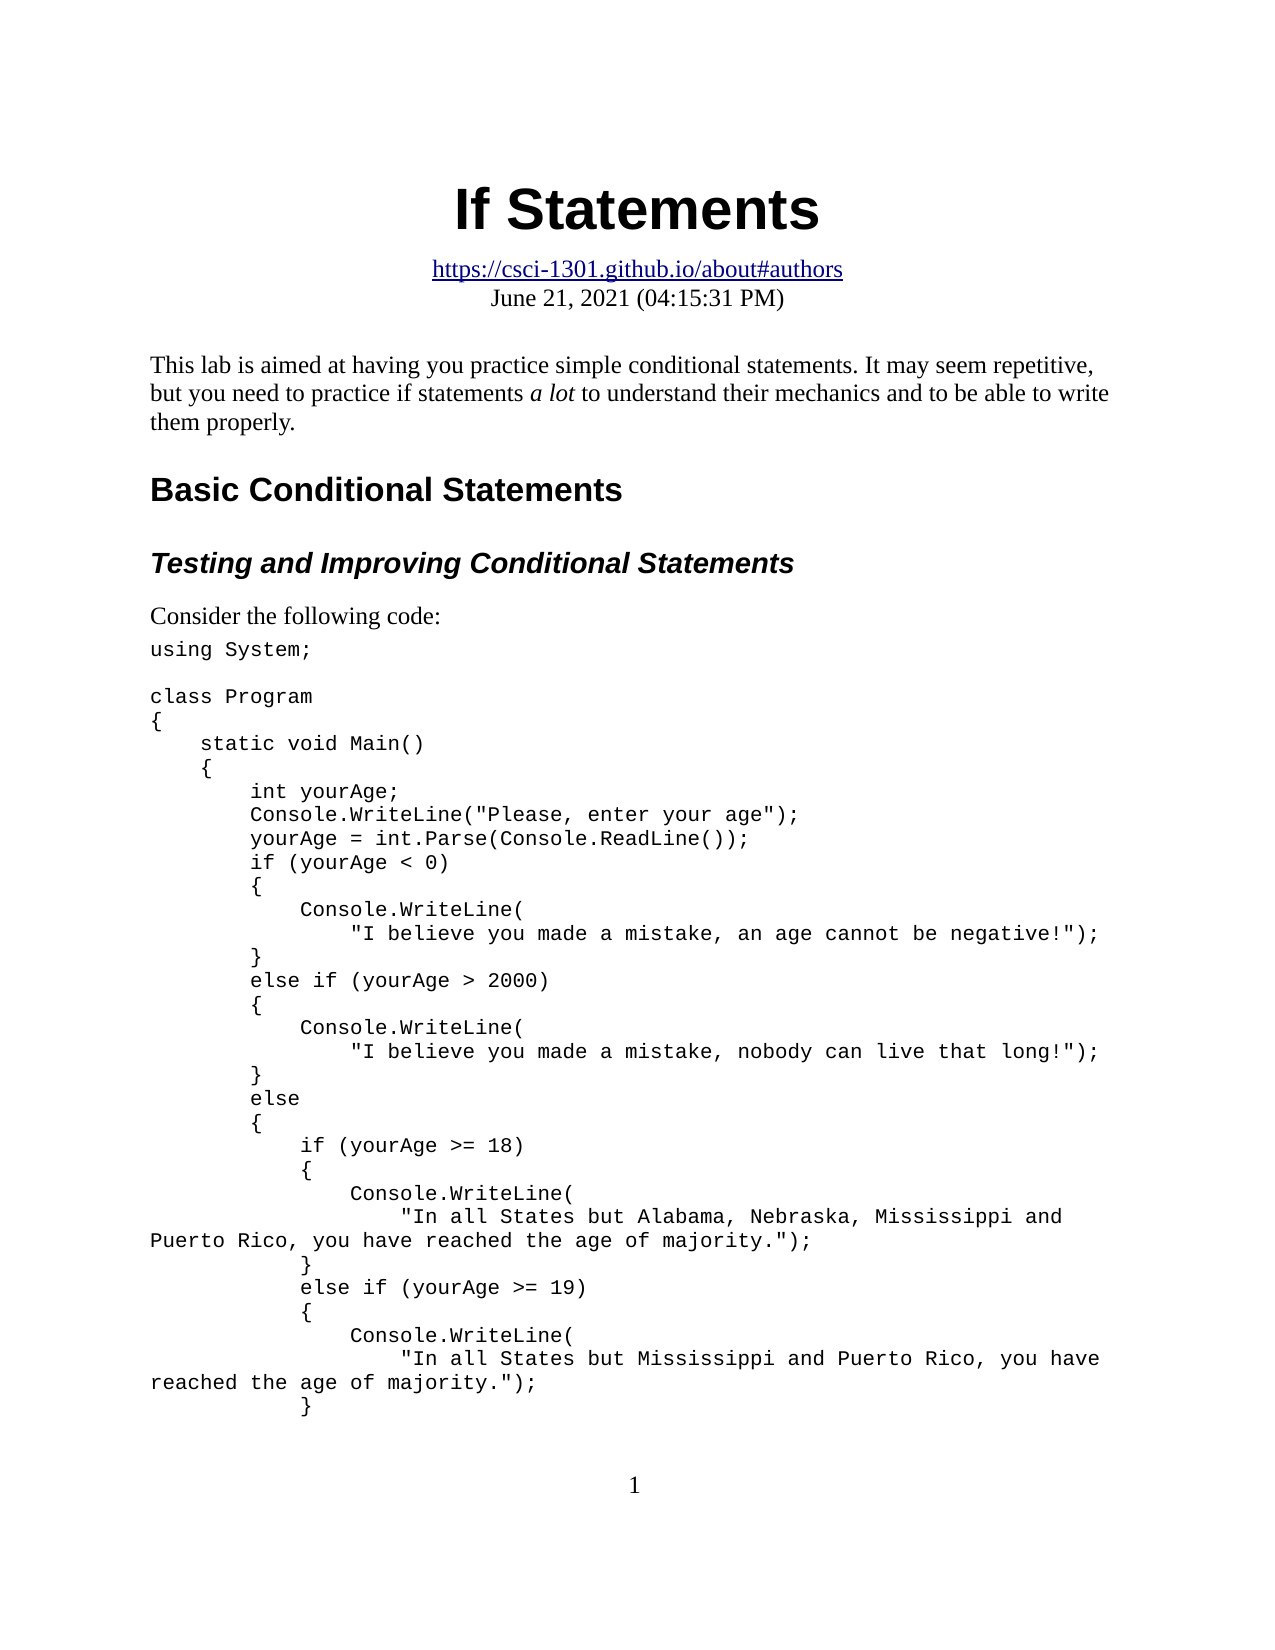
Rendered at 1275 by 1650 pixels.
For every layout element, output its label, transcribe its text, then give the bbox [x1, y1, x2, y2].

text { [150, 1112, 1125, 1135]
text else [150, 1088, 1125, 1112]
text int yourAge; [150, 781, 1125, 804]
text } [150, 1396, 1125, 1419]
text June 21, 2021 (04:15:31 PM) [150, 283, 1125, 312]
text "In all States but Alabama, Nebraska, Mississippi and Puerto Rico, you have reached the age of majority."); [150, 1206, 1125, 1254]
text Console.WriteLine( [150, 1183, 1125, 1206]
text "In all States but Mississippi and Puerto Rico, you have reached the age of majority."); [150, 1348, 1125, 1396]
text { [150, 993, 1125, 1017]
text { [150, 875, 1125, 899]
text yourAge = int.Parse(Console.ReadLine()); [150, 828, 1125, 852]
text class Program [150, 686, 1125, 710]
text { [150, 1159, 1125, 1183]
text if (yourAge >= 18) [150, 1135, 1125, 1159]
title If Statements [150, 175, 1125, 242]
text else if (yourAge > 2000) [150, 970, 1125, 993]
text { [150, 757, 1125, 781]
text if (yourAge < 0) [150, 852, 1125, 875]
text else if (yourAge >= 19) [150, 1277, 1125, 1301]
text { [150, 710, 1125, 733]
text Console.WriteLine( [150, 899, 1125, 923]
text Console.WriteLine("Please, enter your age"); [150, 804, 1125, 828]
text } [150, 946, 1125, 970]
text using System; [150, 639, 1125, 662]
text Console.WriteLine( [150, 1017, 1125, 1041]
text This lab is aimed at having you practice simple conditional statements. It may seem repetitive, but you need to practice if statements a lot to understand their mechanics and to be able to write them properly. [150, 350, 1125, 436]
text "I believe you made a mistake, nobody can live that long!"); [150, 1041, 1125, 1064]
text { [150, 1301, 1125, 1324]
text Console.WriteLine( [150, 1324, 1125, 1348]
text static void Main() [150, 733, 1125, 757]
text } [150, 1064, 1125, 1088]
subtitle Basic Conditional Statements [150, 470, 1125, 509]
text "I believe you made a mistake, an age cannot be negative!"); [150, 923, 1125, 946]
subtitle Testing and Improving Conditional Statements [150, 546, 1125, 580]
text https://csci-1301.github.io/about#authors [150, 254, 1125, 283]
text } [150, 1254, 1125, 1277]
text Consider the following code: [150, 601, 1125, 630]
